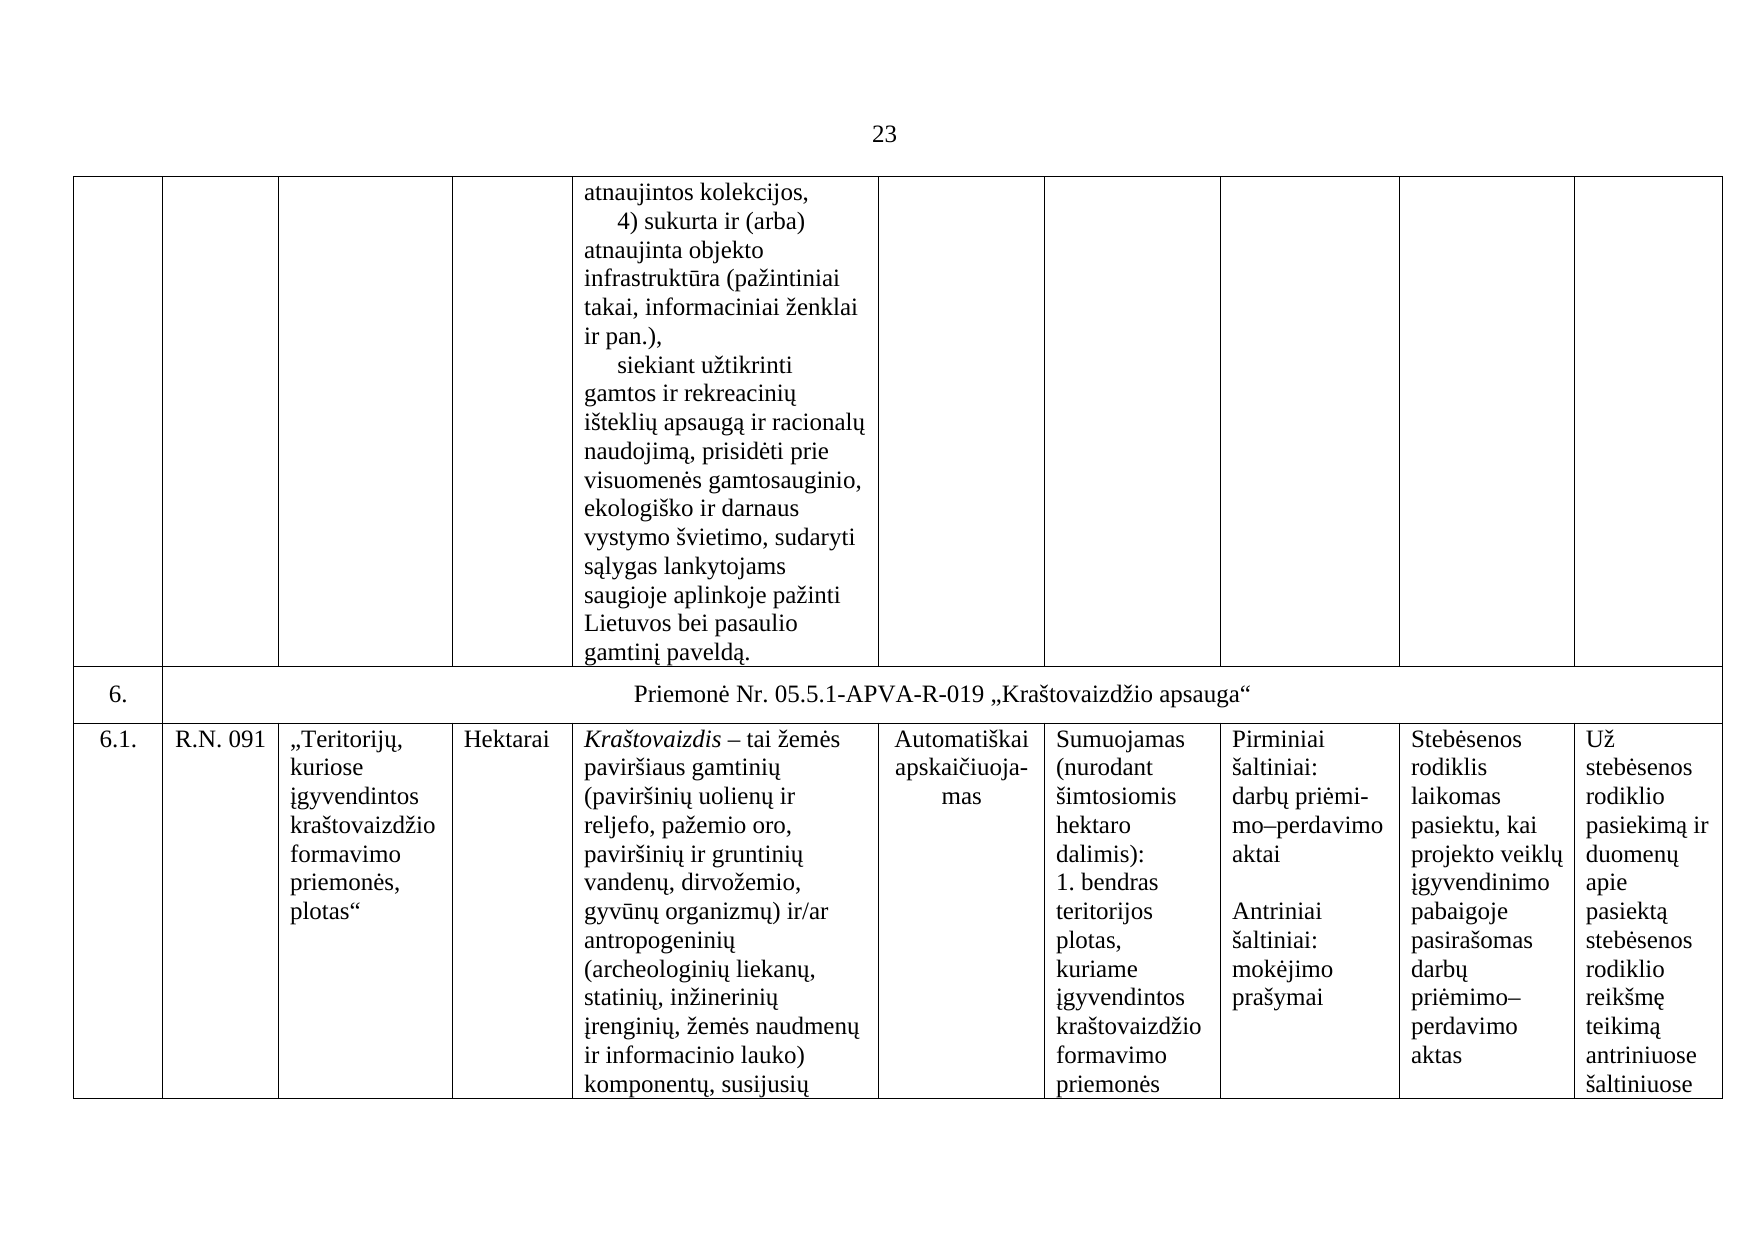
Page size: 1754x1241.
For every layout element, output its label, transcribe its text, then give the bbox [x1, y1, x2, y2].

table_cell [1400, 177, 1574, 666]
table_cell Kraštovaizdis – tai žemės paviršiaus gamtinių (paviršinių uolienų ir reljefo, pažemio oro, paviršinių ir gruntinių vandenų, dirvožemio, gyvūnų organizmų) ir/ar antropogeninių (archeologinių liekanų, statinių, inžinerinių įrenginių, žemės naudmenų ir informacinio lauko) komponentų, susijusių [573, 724, 878, 1097]
table_cell Sumuojamas (nurodant šimtosiomis hektaro dalimis): 1. bendras teritorijos plotas, kuriame įgyvendintos kraštovaizdžio formavimo priemonės [1045, 724, 1220, 1097]
table_cell Stebėsenos rodiklis laikomas pasiektu, kai projekto veiklų įgyvendinimo pabaigoje pasirašomas darbų priėmimo–perdavimo aktas [1400, 724, 1574, 1097]
table_cell [163, 177, 278, 666]
table_cell [879, 177, 1044, 666]
table_cell [279, 177, 452, 666]
table_cell Hektarai [453, 724, 572, 1097]
table_cell [1723, 723, 1728, 1097]
table_cell Priemonė Nr. 05.5.1-APVA-R-019 „Kraštovaizdžio apsauga“ [163, 667, 1722, 723]
table_cell „Teritorijų, kuriose įgyvendintos kraštovaizdžio formavimo priemonės, plotas“ [279, 724, 452, 1097]
table_cell [1723, 666, 1728, 723]
table_cell [74, 177, 162, 666]
table_cell [1723, 176, 1728, 666]
table_cell Už stebėsenos rodiklio pasiekimą ir duomenų apie pasiektą stebėsenos rodiklio reikšmę teikimą antriniuose šaltiniuose [1575, 724, 1722, 1097]
table_cell [453, 177, 572, 666]
table_cell 6.1. [74, 724, 162, 1097]
table_cell [1575, 177, 1722, 666]
table_cell 6. [74, 667, 162, 723]
table_cell [1045, 177, 1220, 666]
table_cell R.N. 091 [163, 724, 278, 1097]
table_cell [1221, 177, 1399, 666]
table_cell Pirminiai šaltiniai: darbų priėmi-mo–perdavimo aktai Antriniai šaltiniai: mokėjimo prašymai [1221, 724, 1399, 1097]
table_cell atnaujintos kolekcijos, 4) sukurta ir (arba) atnaujinta objekto infrastruktūra (pažintiniai takai, informaciniai ženklai ir pan.), siekiant užtikrinti gamtos ir rekreacinių išteklių apsaugą ir racionalų naudojimą, prisidėti prie visuomenės gamtosauginio, ekologiško ir darnaus vystymo švietimo, sudaryti sąlygas lankytojams saugioje aplinkoje pažinti Lietuvos bei pasaulio gamtinį paveldą. [573, 177, 878, 666]
table_cell Automatiškai apskaičiuoja-mas [879, 724, 1044, 1097]
